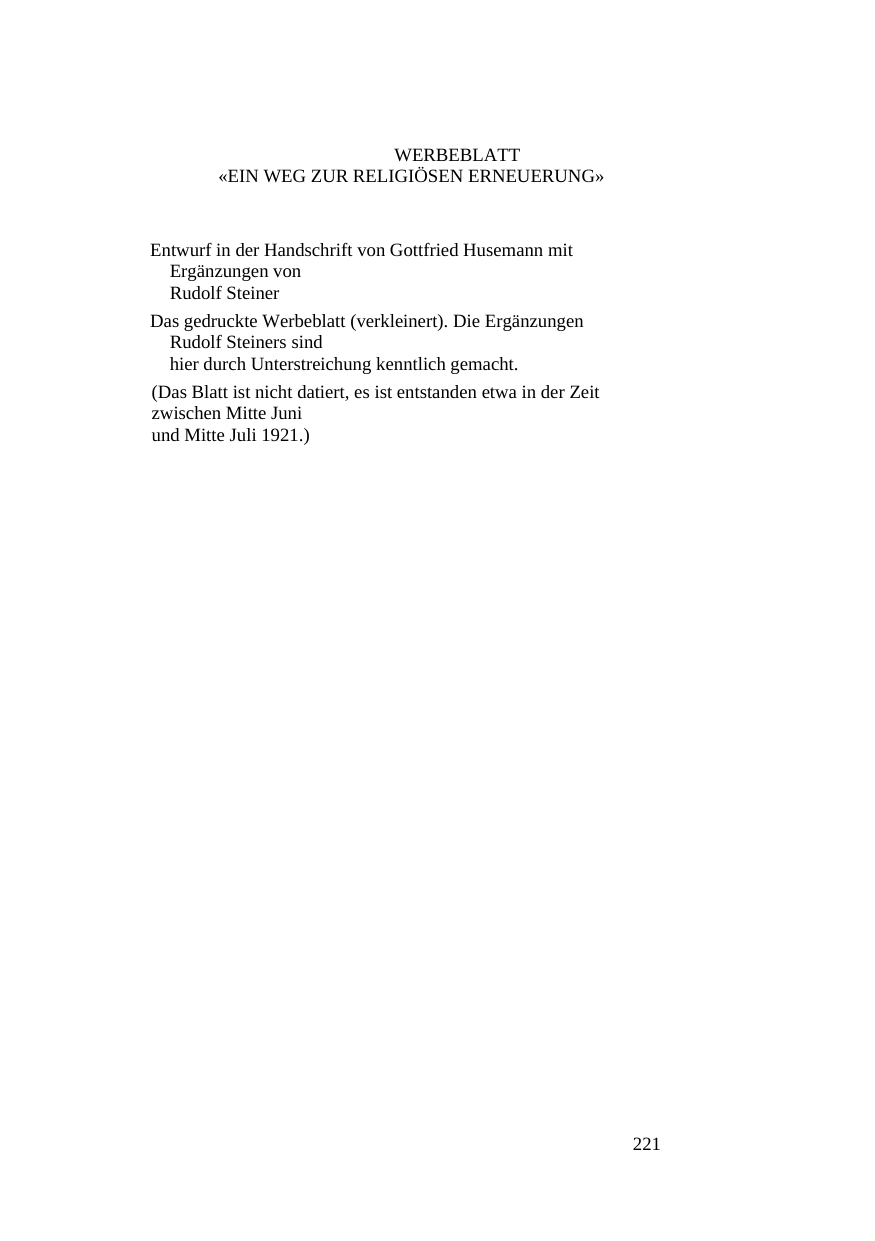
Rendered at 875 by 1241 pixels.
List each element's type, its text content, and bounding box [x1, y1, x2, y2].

text (Das Blatt ist nicht datiert, es ist entstanden etwa in der Zeit zwischen Mitte Juni und Mitte Juli 1921.) [151, 381, 635, 445]
text 221 [633, 1133, 742, 1154]
text WERBEBLATT «EIN WEG ZUR RELIGIÖSEN ERNEUERUNG» [218, 143, 635, 187]
text Das gedruckte Werbeblatt (verkleinert). Die Ergänzungen Rudolf Steiners sind hier durch Unterstreichung kenntlich gemacht. [150, 309, 635, 374]
text Entwurf in der Handschrift von Gottfried Husemann mit Ergänzungen von Rudolf Steiner [150, 239, 635, 303]
